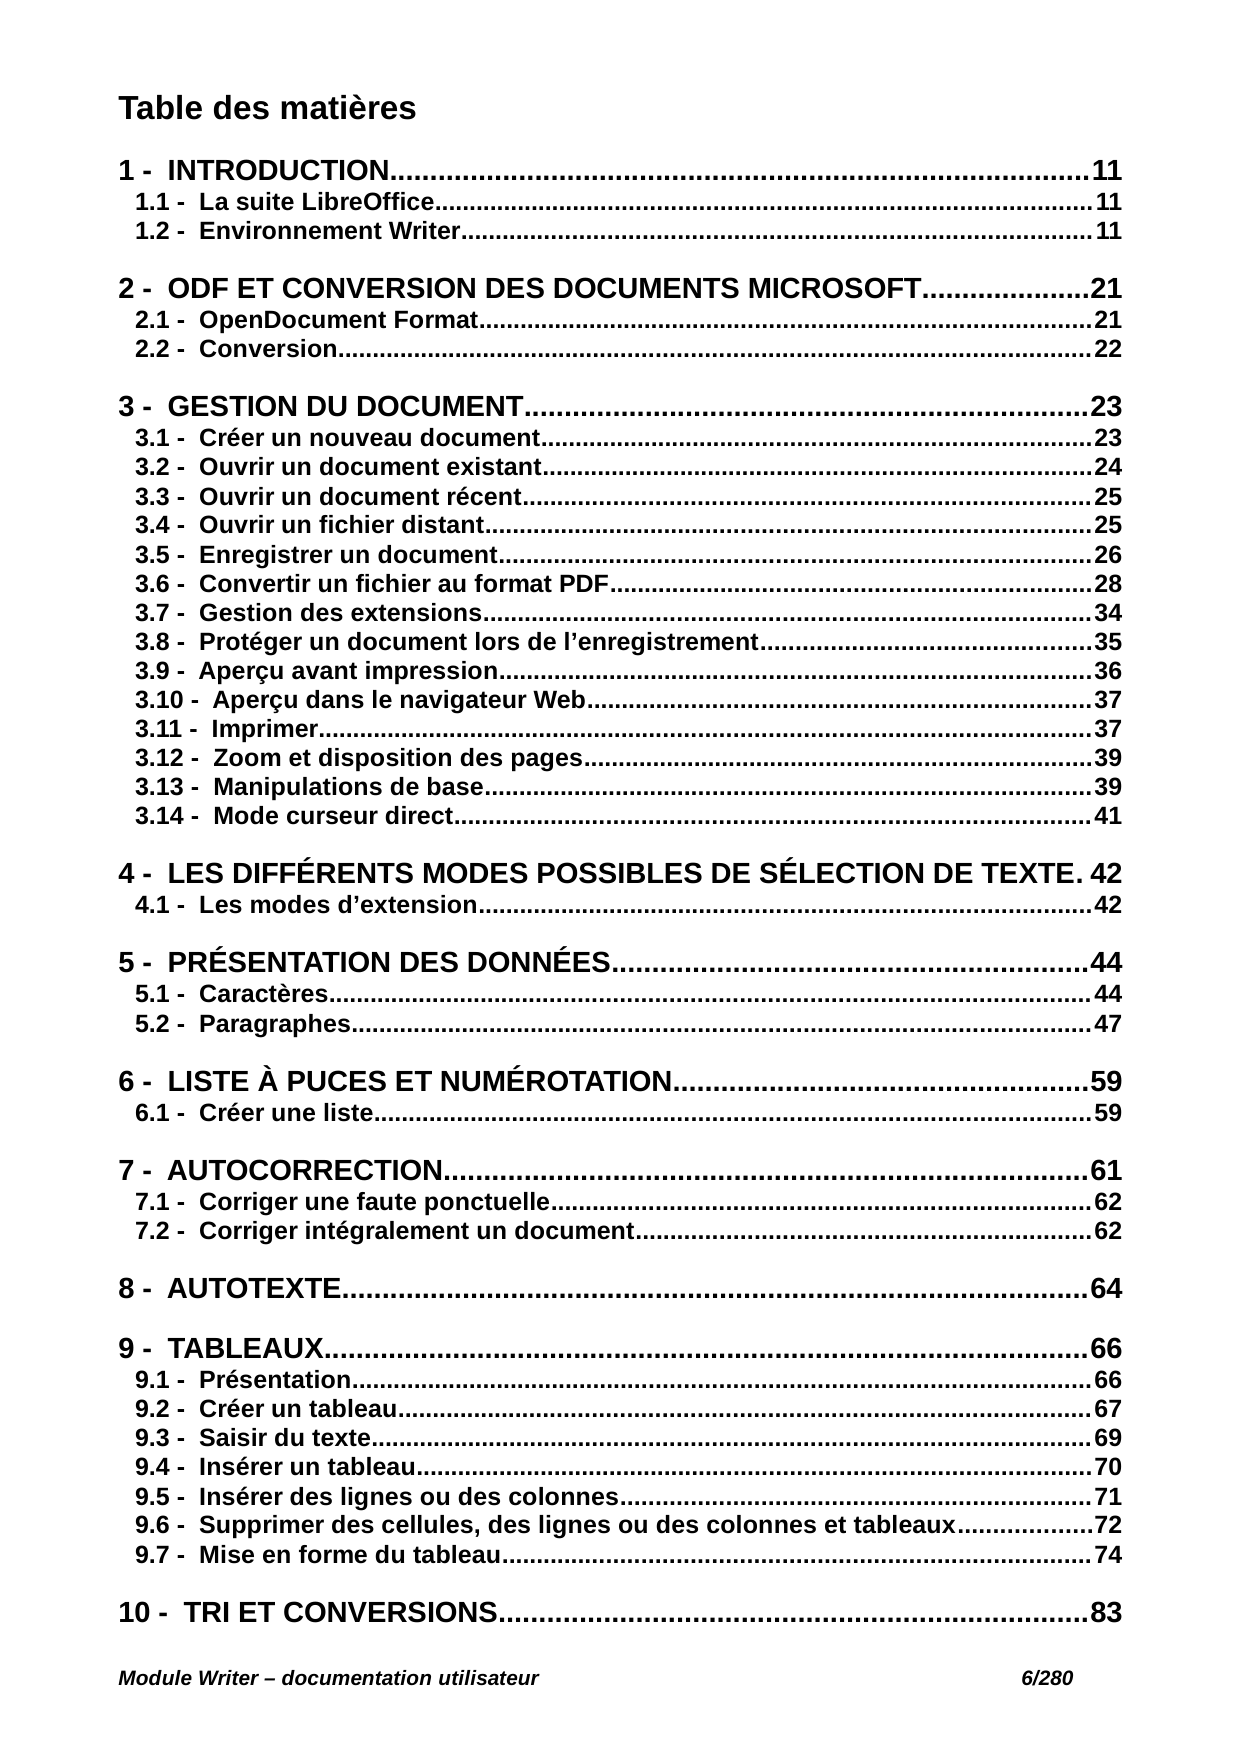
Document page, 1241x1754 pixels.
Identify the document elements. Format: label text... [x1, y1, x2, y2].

text 3 - Gestion du document 23 [118, 389, 1122, 423]
text 7.1 - Corriger une faute ponctuelle 62 [135, 1187, 1122, 1216]
text 9.6 - Supprimer des cellules, des lignes ou des colonnes et tableaux 72 [135, 1510, 1122, 1539]
text 3.2 - Ouvrir un document existant 24 [135, 452, 1122, 481]
text 3.10 - Aperçu dans le navigateur Web 37 [135, 685, 1122, 714]
text 7.2 - Corriger intégralement un document 62 [135, 1216, 1122, 1245]
text 3.13 - Manipulations de base 39 [135, 772, 1122, 801]
text 9.7 - Mise en forme du tableau 74 [135, 1539, 1122, 1568]
text 6.1 - Créer une liste 59 [135, 1098, 1122, 1127]
text 1.2 - Environnement Writer 11 [135, 216, 1122, 245]
text 3.6 - Convertir un fichier au format PDF 28 [135, 568, 1122, 598]
text 3.4 - Ouvrir un fichier distant 25 [135, 510, 1122, 539]
text 9.4 - Insérer un tableau 70 [135, 1452, 1122, 1481]
text 6 - Liste à puces et numérotation 59 [118, 1063, 1122, 1097]
text 2 - ODF et Conversion des documents Microsoft 21 [118, 271, 1122, 304]
text 4 - Les différents modes possibles de sélection de texte 42 [118, 856, 1122, 889]
text 3.14 - Mode curseur direct 41 [135, 801, 1122, 830]
text 2.2 - Conversion 22 [135, 334, 1122, 363]
text 3.1 - Créer un nouveau document 23 [135, 423, 1122, 452]
subtitle Table des matières [118, 88, 1122, 127]
text 9 - Tableaux 66 [118, 1331, 1122, 1364]
text 2.1 - OpenDocument Format 21 [135, 305, 1122, 334]
text 3.11 - Imprimer 37 [135, 714, 1122, 743]
text 7 - Autocorrection 61 [118, 1153, 1122, 1186]
text 3.7 - Gestion des extensions 34 [135, 598, 1122, 627]
text 3.5 - Enregistrer un document 26 [135, 539, 1122, 568]
text 1.1 - La suite LibreOffice 11 [135, 187, 1122, 216]
text 5.2 - Paragraphes 47 [135, 1008, 1122, 1037]
text 8 - Autotexte 64 [118, 1271, 1122, 1304]
text 3.8 - Protéger un document lors de l’enregistrement 35 [135, 627, 1122, 656]
text 3.9 - Aperçu avant impression 36 [135, 656, 1122, 685]
text 9.2 - Créer un tableau 67 [135, 1394, 1122, 1423]
text 5.1 - Caractères 44 [135, 979, 1122, 1008]
text 3.12 - Zoom et disposition des pages 39 [135, 743, 1122, 772]
text 9.3 - Saisir du texte 69 [135, 1423, 1122, 1452]
text 9.5 - Insérer des lignes ou des colonnes 71 [135, 1481, 1122, 1510]
text 4.1 - Les modes d’extension 42 [135, 890, 1122, 919]
text 9.1 - Présentation 66 [135, 1365, 1122, 1394]
text 5 - Présentation des données 44 [118, 945, 1122, 979]
text 1 - Introduction 11 [118, 153, 1122, 186]
text 3.3 - Ouvrir un document récent 25 [135, 481, 1122, 510]
text 10 - Tri et conversions 83 [118, 1594, 1122, 1628]
